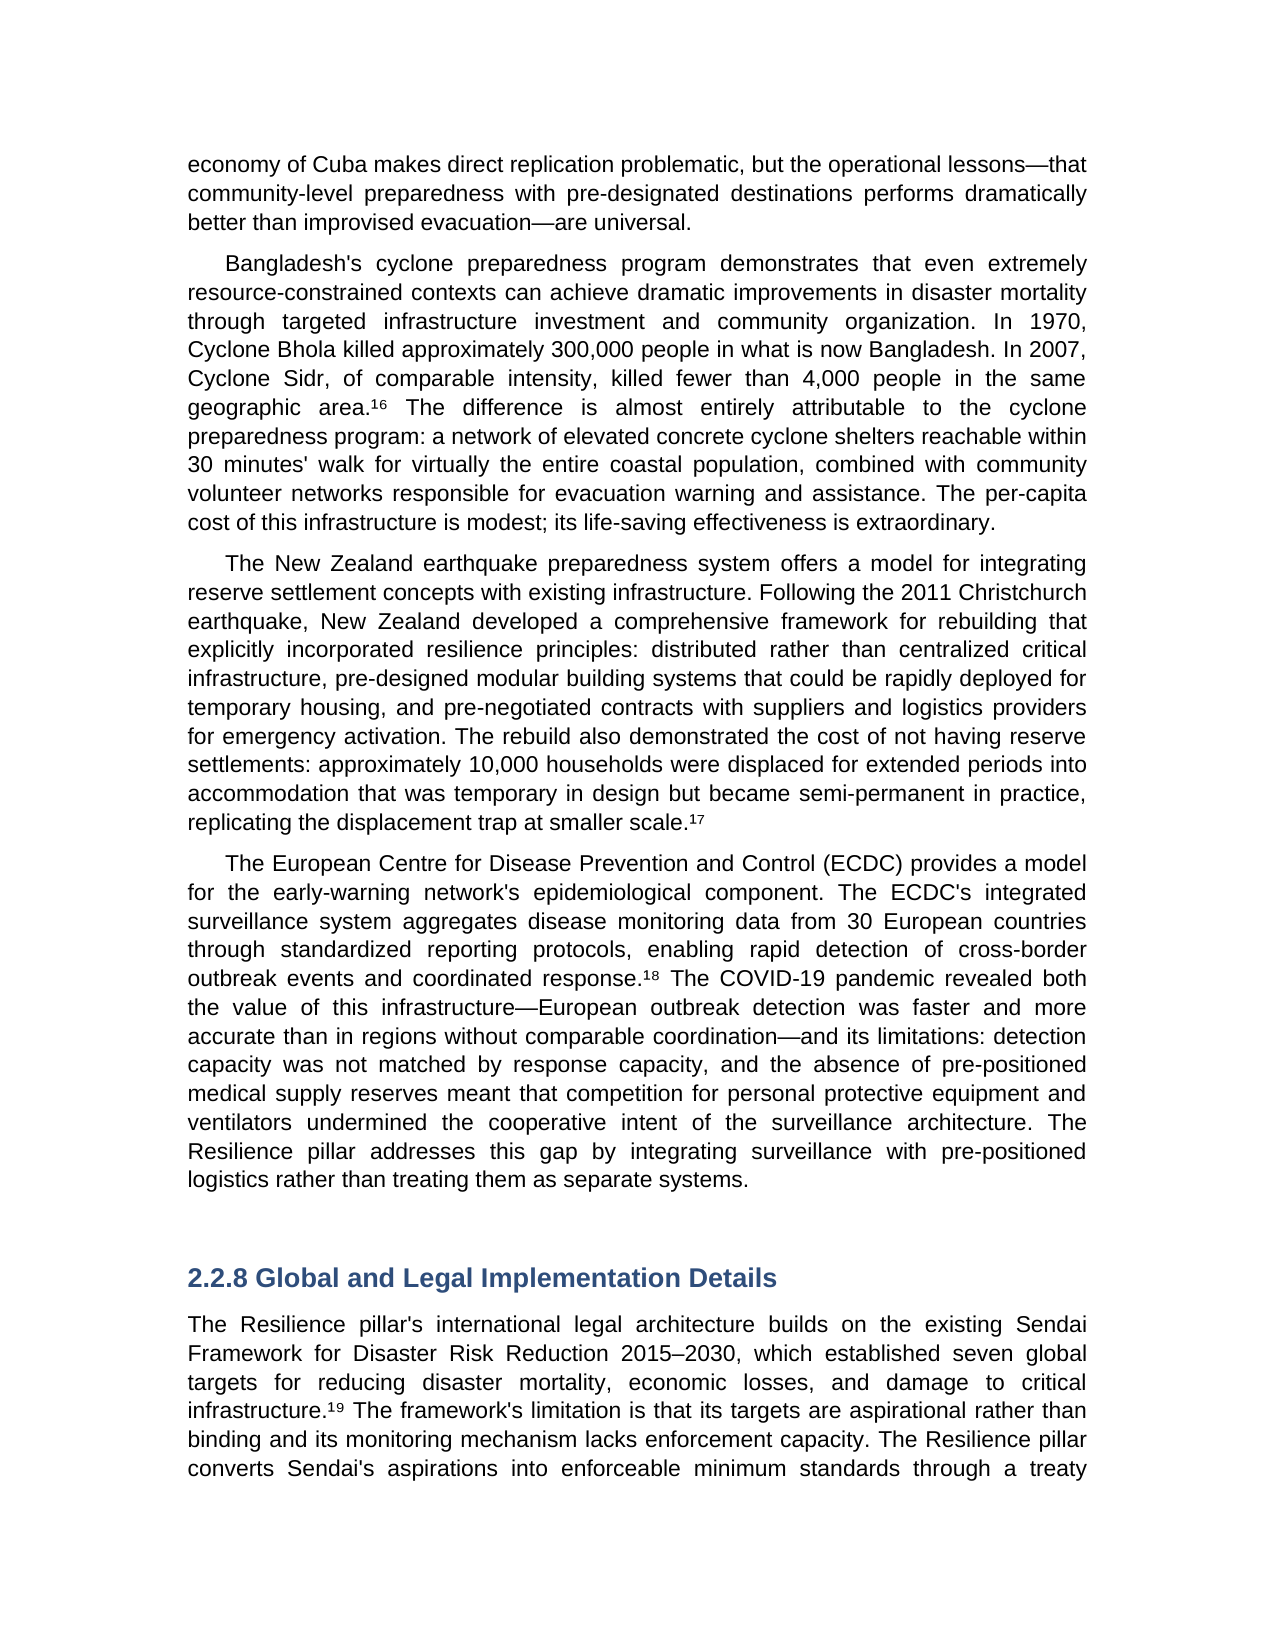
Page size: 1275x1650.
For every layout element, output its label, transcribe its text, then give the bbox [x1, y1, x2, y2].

text The New Zealand earthquake preparedness system offers a model for integrating reserve settlement concepts with existing infrastructure. Following the 2011 Christchurch earthquake, New Zealand developed a comprehensive framework for rebuilding that explicitly incorporated resilience principles: distributed rather than centralized critical infrastructure, pre-designed modular building systems that could be rapidly deployed for temporary housing, and pre-negotiated contracts with suppliers and logistics providers for emergency activation. The rebuild also demonstrated the cost of not having reserve settlements: approximately 10,000 households were displaced for extended periods into accommodation that was temporary in design but became semi-permanent in practice, replicating the displacement trap at smaller scale.¹⁷ [187, 549, 1087, 836]
text economy of Cuba makes direct replication problematic, but the operational lessons—that community-level preparedness with pre-designated destinations performs dramatically better than improvised evacuation—are universal. [187, 150, 1087, 236]
text The Resilience pillar's international legal architecture builds on the existing Sendai Framework for Disaster Risk Reduction 2015–2030, which established seven global targets for reducing disaster mortality, economic losses, and damage to critical infrastructure.¹⁹ The framework's limitation is that its targets are aspirational rather than binding and its monitoring mechanism lacks enforcement capacity. The Resilience pillar converts Sendai's aspirations into enforceable minimum standards through a treaty [187, 1310, 1087, 1482]
text Bangladesh's cyclone preparedness program demonstrates that even extremely resource-constrained contexts can achieve dramatic improvements in disaster mortality through targeted infrastructure investment and community organization. In 1970, Cyclone Bhola killed approximately 300,000 people in what is now Bangladesh. In 2007, Cyclone Sidr, of comparable intensity, killed fewer than 4,000 people in the same geographic area.¹⁶ The difference is almost entirely attributable to the cyclone preparedness program: a network of elevated concrete cyclone shelters reachable within 30 minutes' walk for virtually the entire coastal population, combined with community volunteer networks responsible for evacuation warning and assistance. The per-capita cost of this infrastructure is modest; its life-saving effectiveness is extraordinary. [187, 249, 1087, 536]
subtitle 2.2.8 Global and Legal Implementation Details [187, 1262, 1087, 1293]
text The European Centre for Disease Prevention and Control (ECDC) provides a model for the early-warning network's epidemiological component. The ECDC's integrated surveillance system aggregates disease monitoring data from 30 European countries through standardized reporting protocols, enabling rapid detection of cross-border outbreak events and coordinated response.¹⁸ The COVID-19 pandemic revealed both the value of this infrastructure—European outbreak detection was faster and more accurate than in regions without comparable coordination—and its limitations: detection capacity was not matched by response capacity, and the absence of pre-positioned medical supply reserves meant that competition for personal protective equipment and ventilators undermined the cooperative intent of the surveillance architecture. The Resilience pillar addresses this gap by integrating surveillance with pre-positioned logistics rather than treating them as separate systems. [187, 849, 1087, 1194]
